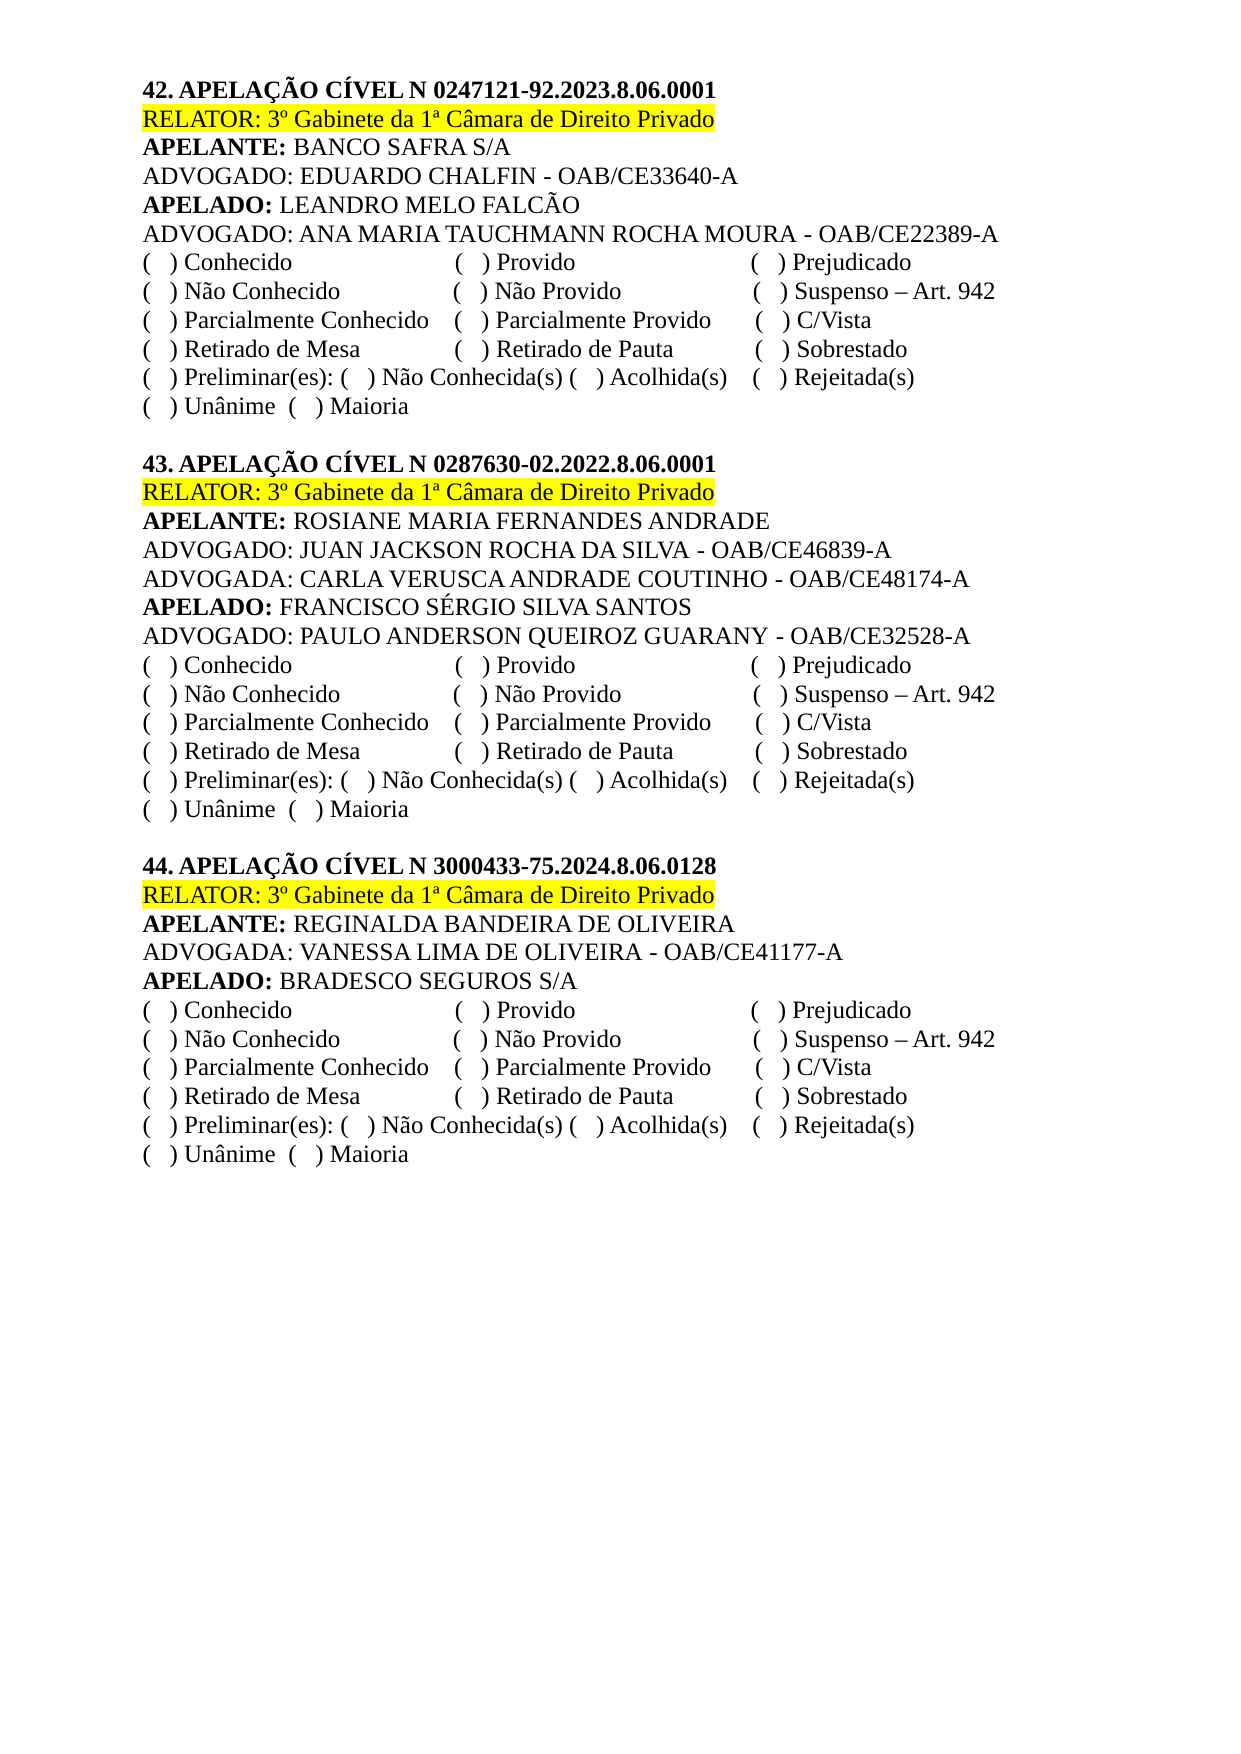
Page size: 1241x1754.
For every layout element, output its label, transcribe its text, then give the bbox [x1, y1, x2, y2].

text ( ) Unânime ( ) Maioria [142, 1139, 1141, 1225]
text ( ) Parcialmente Conhecido ( ) Parcialmente Provido ( ) C/Vista [142, 305, 1141, 334]
text ( ) Parcialmente Conhecido ( ) Parcialmente Provido ( ) C/Vista [142, 707, 1141, 736]
text ( ) Preliminar(es): ( ) Não Conhecida(s) ( ) Acolhida(s) ( ) Rejeitada(s) [142, 362, 1141, 391]
text ( ) Preliminar(es): ( ) Não Conhecida(s) ( ) Acolhida(s) ( ) Rejeitada(s) [142, 765, 1141, 794]
text ( ) Não Conhecido ( ) Não Provido ( ) Suspenso – Art. 942 [142, 276, 1141, 305]
text ( ) Retirado de Mesa ( ) Retirado de Pauta ( ) Sobrestado [142, 334, 1141, 362]
text ( ) Não Conhecido ( ) Não Provido ( ) Suspenso – Art. 942 [142, 1024, 1141, 1052]
text ( ) Não Conhecido ( ) Não Provido ( ) Suspenso – Art. 942 [142, 679, 1141, 707]
text 42. APELAÇÃO CÍVEL N 0247121-92.2023.8.06.0001 RELATOR: 3º Gabinete da 1ª Câmara de Direito Privado APELANTE: BANCO SAFRA S/A ADVOGADO: EDUARDO CHALFIN - OAB/CE33640-A APELADO: LEANDRO MELO FALCÃO ADVOGADO: ANA MARIA TAUCHMANN ROCHA MOURA - OAB/CE22389-A ( ) Conhecido ( ) Provido ( ) Prejudicado [142, 75, 1141, 276]
text ( ) Retirado de Mesa ( ) Retirado de Pauta ( ) Sobrestado [142, 1081, 1141, 1110]
text ( ) Retirado de Mesa ( ) Retirado de Pauta ( ) Sobrestado [142, 736, 1141, 765]
text ( ) Unânime ( ) Maioria 43. APELAÇÃO CÍVEL N 0287630-02.2022.8.06.0001 RELATOR: 3º Gabinete da 1ª Câmara de Direito Privado APELANTE: ROSIANE MARIA FERNANDES ANDRADE ADVOGADO: JUAN JACKSON ROCHA DA SILVA - OAB/CE46839-A ADVOGADA: CARLA VERUSCA ANDRADE COUTINHO - OAB/CE48174-A APELADO: FRANCISCO SÉRGIO SILVA SANTOS ADVOGADO: PAULO ANDERSON QUEIROZ GUARANY - OAB/CE32528-A ( ) Conhecido ( ) Provido ( ) Prejudicado [142, 391, 1141, 679]
text ( ) Unânime ( ) Maioria 44. APELAÇÃO CÍVEL N 3000433-75.2024.8.06.0128 RELATOR: 3º Gabinete da 1ª Câmara de Direito Privado APELANTE: REGINALDA BANDEIRA DE OLIVEIRA ADVOGADA: VANESSA LIMA DE OLIVEIRA - OAB/CE41177-A APELADO: BRADESCO SEGUROS S/A ( ) Conhecido ( ) Provido ( ) Prejudicado [142, 794, 1141, 1024]
text ( ) Preliminar(es): ( ) Não Conhecida(s) ( ) Acolhida(s) ( ) Rejeitada(s) [142, 1110, 1141, 1139]
text ( ) Parcialmente Conhecido ( ) Parcialmente Provido ( ) C/Vista [142, 1052, 1141, 1081]
